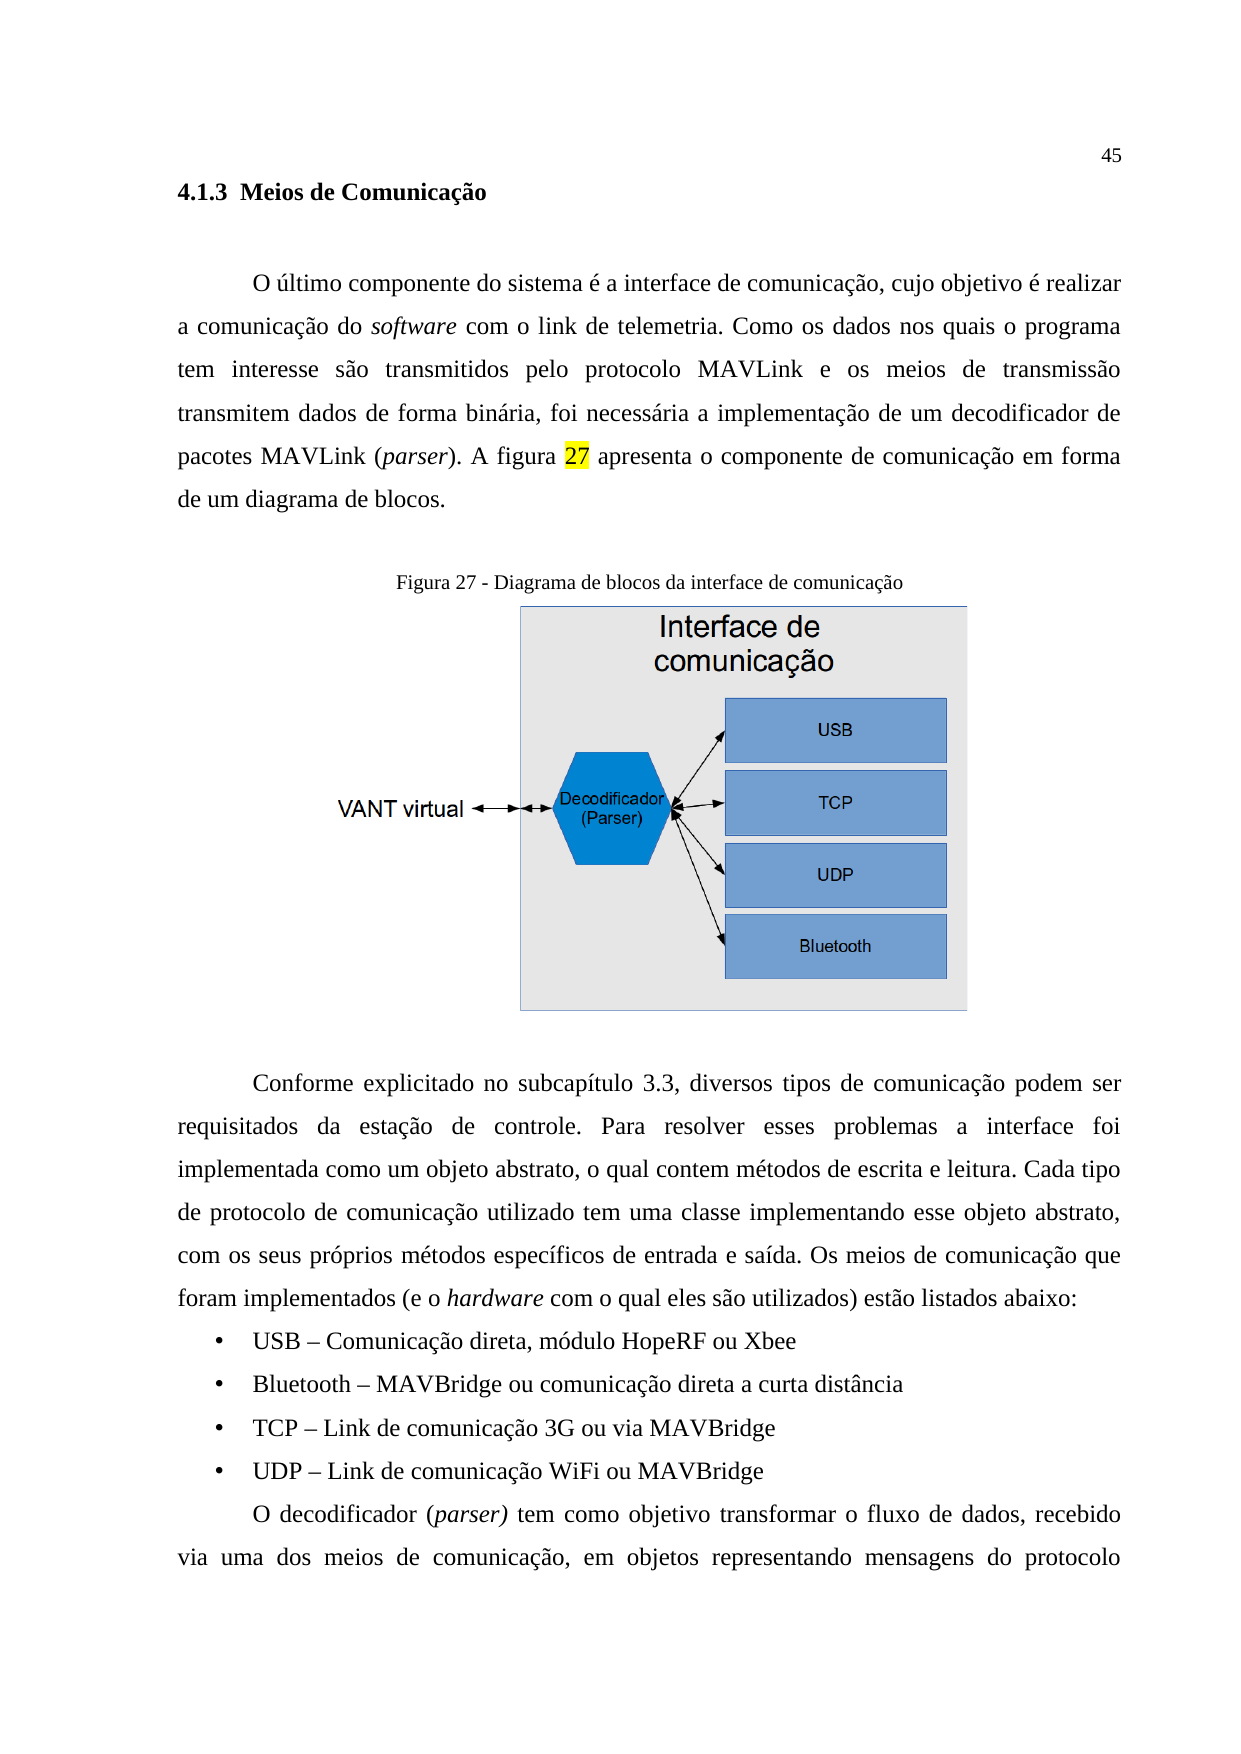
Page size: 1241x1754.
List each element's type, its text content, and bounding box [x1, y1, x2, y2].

list TCP – Link de comunicação 3G ou via MAVBridge [215, 1413, 1122, 1441]
text Conforme explicitado no subcapítulo 3.3, diversos tipos de comunicação podem ser requisitados da estação de controle. Para resolver esses problemas a interface foi implementada como um objeto abstrato, o qual contem métodos de escrita e leitura. Cada tipo de protocolo de comunicação utilizado tem uma classe implementando esse objeto abstrato, com os seus próprios métodos específicos de entrada e saída. Os meios de comunicação que foram implementados (e o hardware com o qual eles são utilizados) estão listados abaixo: [177, 1068, 1122, 1312]
list USB – Comunicação direta, módulo HopeRF ou Xbee [215, 1326, 1122, 1355]
list UDP – Link de comunicação WiFi ou MAVBridge [215, 1456, 1122, 1484]
list Bluetooth – MAVBridge ou comunicação direta a curta distância [215, 1369, 1122, 1398]
subtitle Meios de Comunicação [177, 177, 1122, 206]
picture [331, 606, 968, 1011]
list Diagrama de blocos da interface de comunicação [177, 570, 1122, 594]
text O último componente do sistema é a interface de comunicação, cujo objetivo é realizar a comunicação do software com o link de telemetria. Como os dados nos quais o programa tem interesse são transmitidos pelo protocolo MAVLink e os meios de transmissão transmitem dados de forma binária, foi necessária a implementação de um decodificador de pacotes MAVLink (parser). A figura 27 apresenta o componente de comunicação em forma de um diagrama de blocos. [177, 268, 1122, 513]
text O decodificador (parser) tem como objetivo transformar o fluxo de dados, recebido via uma dos meios de comunicação, em objetos representando mensagens do protocolo [177, 1499, 1122, 1571]
